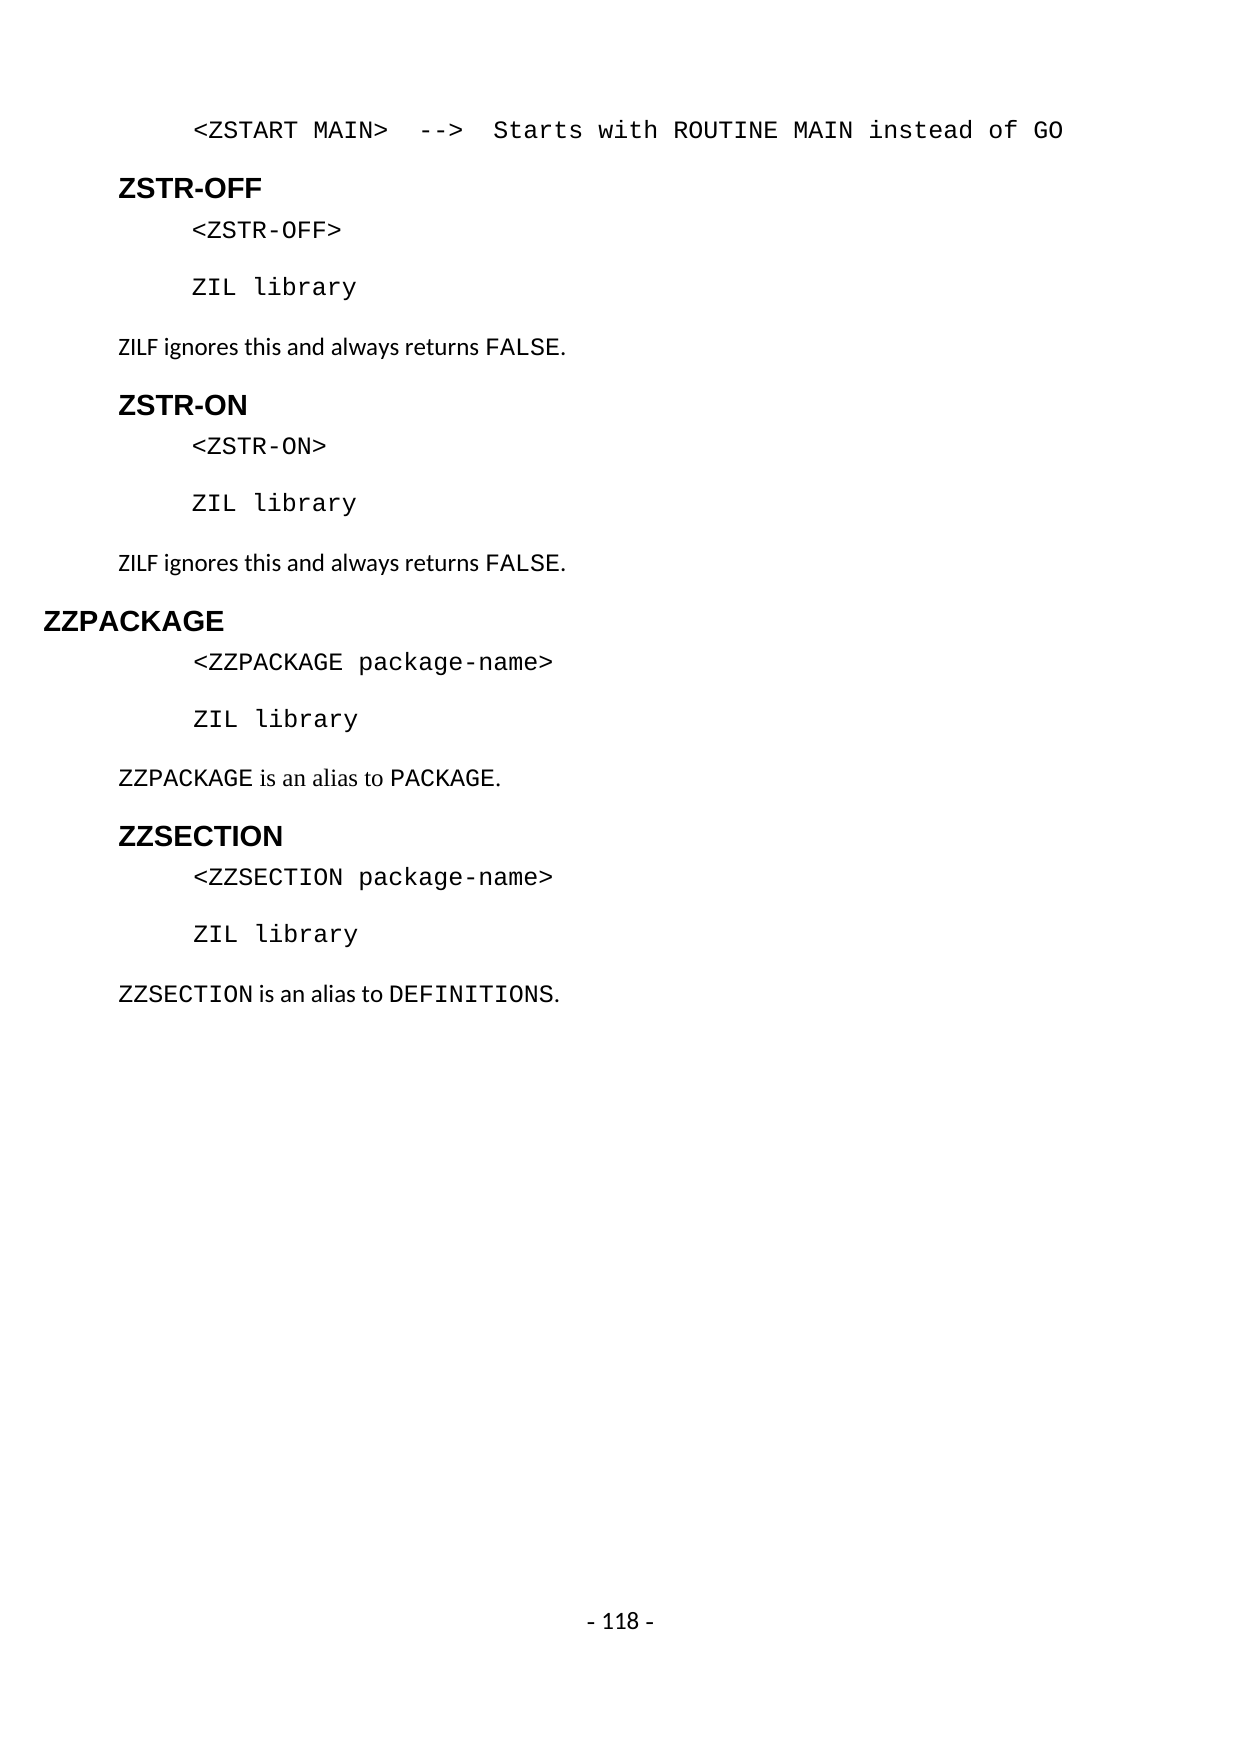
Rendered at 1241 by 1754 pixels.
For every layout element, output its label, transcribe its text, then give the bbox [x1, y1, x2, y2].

list <ZZPACKAGE package-name> ZIL library [118, 650, 1122, 735]
text <ZSTR-OFF> [192, 217, 1122, 246]
subtitle ZZPACKAGE [43, 604, 1122, 637]
text <ZSTART MAIN> --> Starts with ROUTINE MAIN instead of GO [118, 118, 1122, 146]
text ZILF ignores this and always returns FALSE. [118, 547, 1122, 579]
list ZZPACKAGE is an alias to PACKAGE. [43, 763, 1122, 794]
text <ZSTR-ON> [192, 434, 1122, 462]
subtitle ZZSECTION [43, 819, 1122, 852]
text ZZSECTION is an alias to DEFINITIONS. [118, 978, 1122, 1010]
subtitle ZSTR-OFF [43, 171, 1122, 205]
text ZILF ignores this and always returns FALSE. [118, 331, 1122, 363]
list <ZZSECTION package-name> ZIL library [118, 865, 1122, 950]
text ZIL library [192, 490, 1122, 519]
text ZIL library [192, 274, 1122, 302]
subtitle ZSTR-ON [43, 388, 1122, 421]
